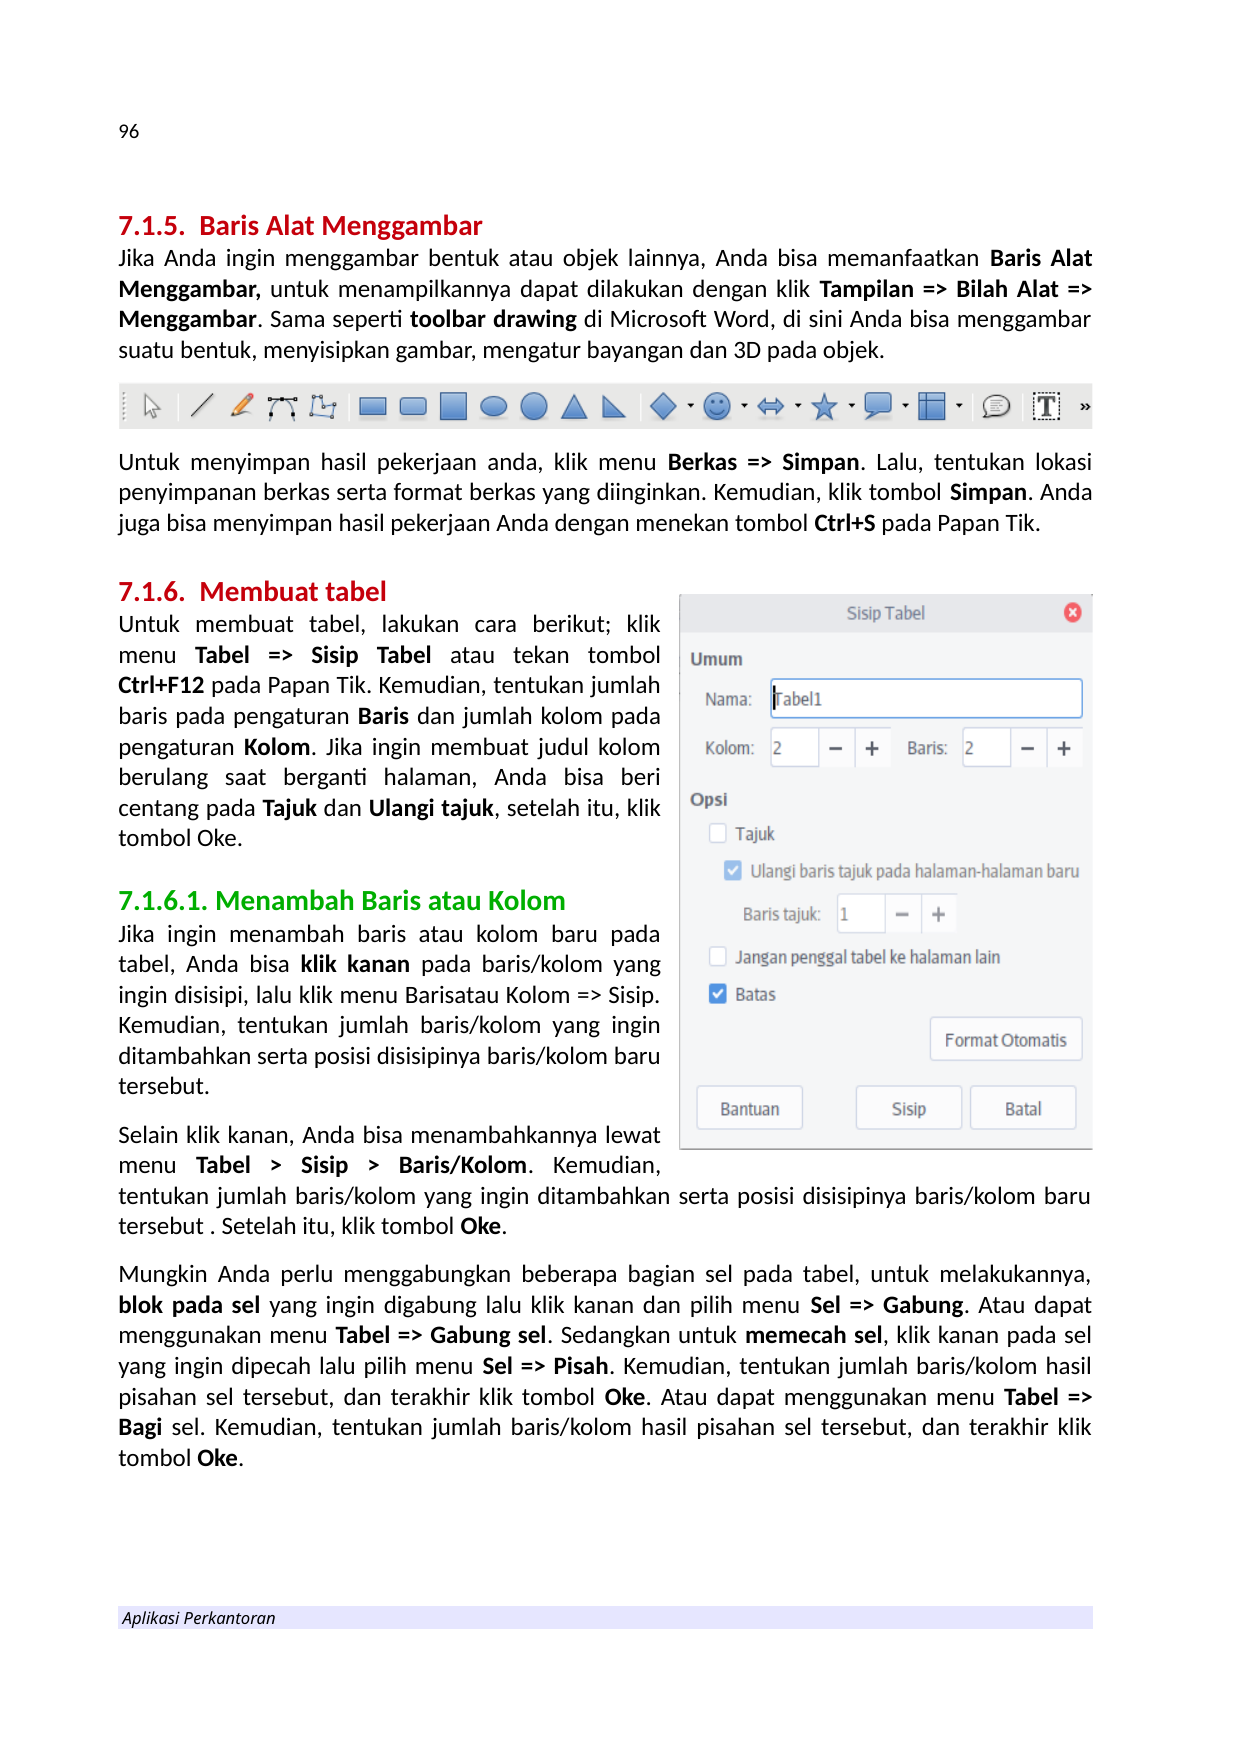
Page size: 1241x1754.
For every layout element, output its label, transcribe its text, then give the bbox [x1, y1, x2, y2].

subtitle Membuat tabel [118, 573, 1093, 609]
text Untuk membuat tabel, lakukan cara berikut; klik menu Tabel => Sisip Tabel atau tekan tombol Ctrl+F12 pada Papan Tik. Kemudian, tentukan jumlah baris pada pengaturan Baris dan jumlah kolom pada pengaturan Kolom. Jika ingin membuat judul kolom berulang saat berganti halaman, Anda bisa beri centang pada Tajuk dan Ulangi tajuk, setelah itu, klik tombol Oke. [118, 609, 679, 853]
subtitle Menambah Baris atau Kolom [118, 882, 679, 918]
text Selain klik kanan, Anda bisa menambahkannya lewat menu Tabel > Sisip > Baris/Kolom. Kemudian, tentukan jumlah baris/kolom yang ingin ditambahkan serta posisi disisipinya baris/kolom baru tersebut . Setelah itu, klik tombol Oke. [118, 1119, 1093, 1241]
picture [118, 382, 1093, 429]
subtitle Baris Alat Menggambar [118, 207, 1093, 242]
text Mungkin Anda perlu menggabungkan beberapa bagian sel pada tabel, untuk melakukannya, blok pada sel yang ingin digabung lalu klik kanan dan pilih menu Sel => Gabung. Atau dapat menggunakan menu Tabel => Gabung sel. Sedangkan untuk memecah sel, klik kanan pada sel yang ingin dipecah lalu pilih menu Sel => Pisah. Kemudian, tentukan jumlah baris/kolom hasil pisahan sel tersebut, dan terakhir klik tombol Oke. Atau dapat menggunakan menu Tabel => Bagi sel. Kemudian, tentukan jumlah baris/kolom hasil pisahan sel tersebut, dan terakhir klik tombol Oke. [118, 1258, 1093, 1472]
text Untuk menyimpan hasil pekerjaan anda, klik menu Berkas => Simpan. Lalu, tentukan lokasi penyimpanan berkas serta format berkas yang diinginkan. Kemudian, klik tombol Simpan. Anda juga bisa menyimpan hasil pekerjaan Anda dengan menekan tombol Ctrl+S pada Papan Tik. [118, 429, 1093, 538]
text Jika Anda ingin menggambar bentuk atau objek lainnya, Anda bisa memanfaatkan Baris Alat Menggambar, untuk menampilkannya dapat dilakukan dengan klik Tampilan => Bilah Alat => Menggambar. Sama seperti toolbar drawing di Microsoft Word, di sini Anda bisa menggambar suatu bentuk, menyisipkan gambar, mengatur bayangan dan 3D pada objek. [118, 242, 1093, 364]
picture [679, 594, 1093, 1150]
text Jika ingin menambah baris atau kolom baru pada tabel, Anda bisa klik kanan pada baris/kolom yang ingin disisipi, lalu klik menu Barisatau Kolom => Sisip. Kemudian, tentukan jumlah baris/kolom yang ingin ditambahkan serta posisi disisipinya baris/kolom baru tersebut. [118, 918, 679, 1101]
